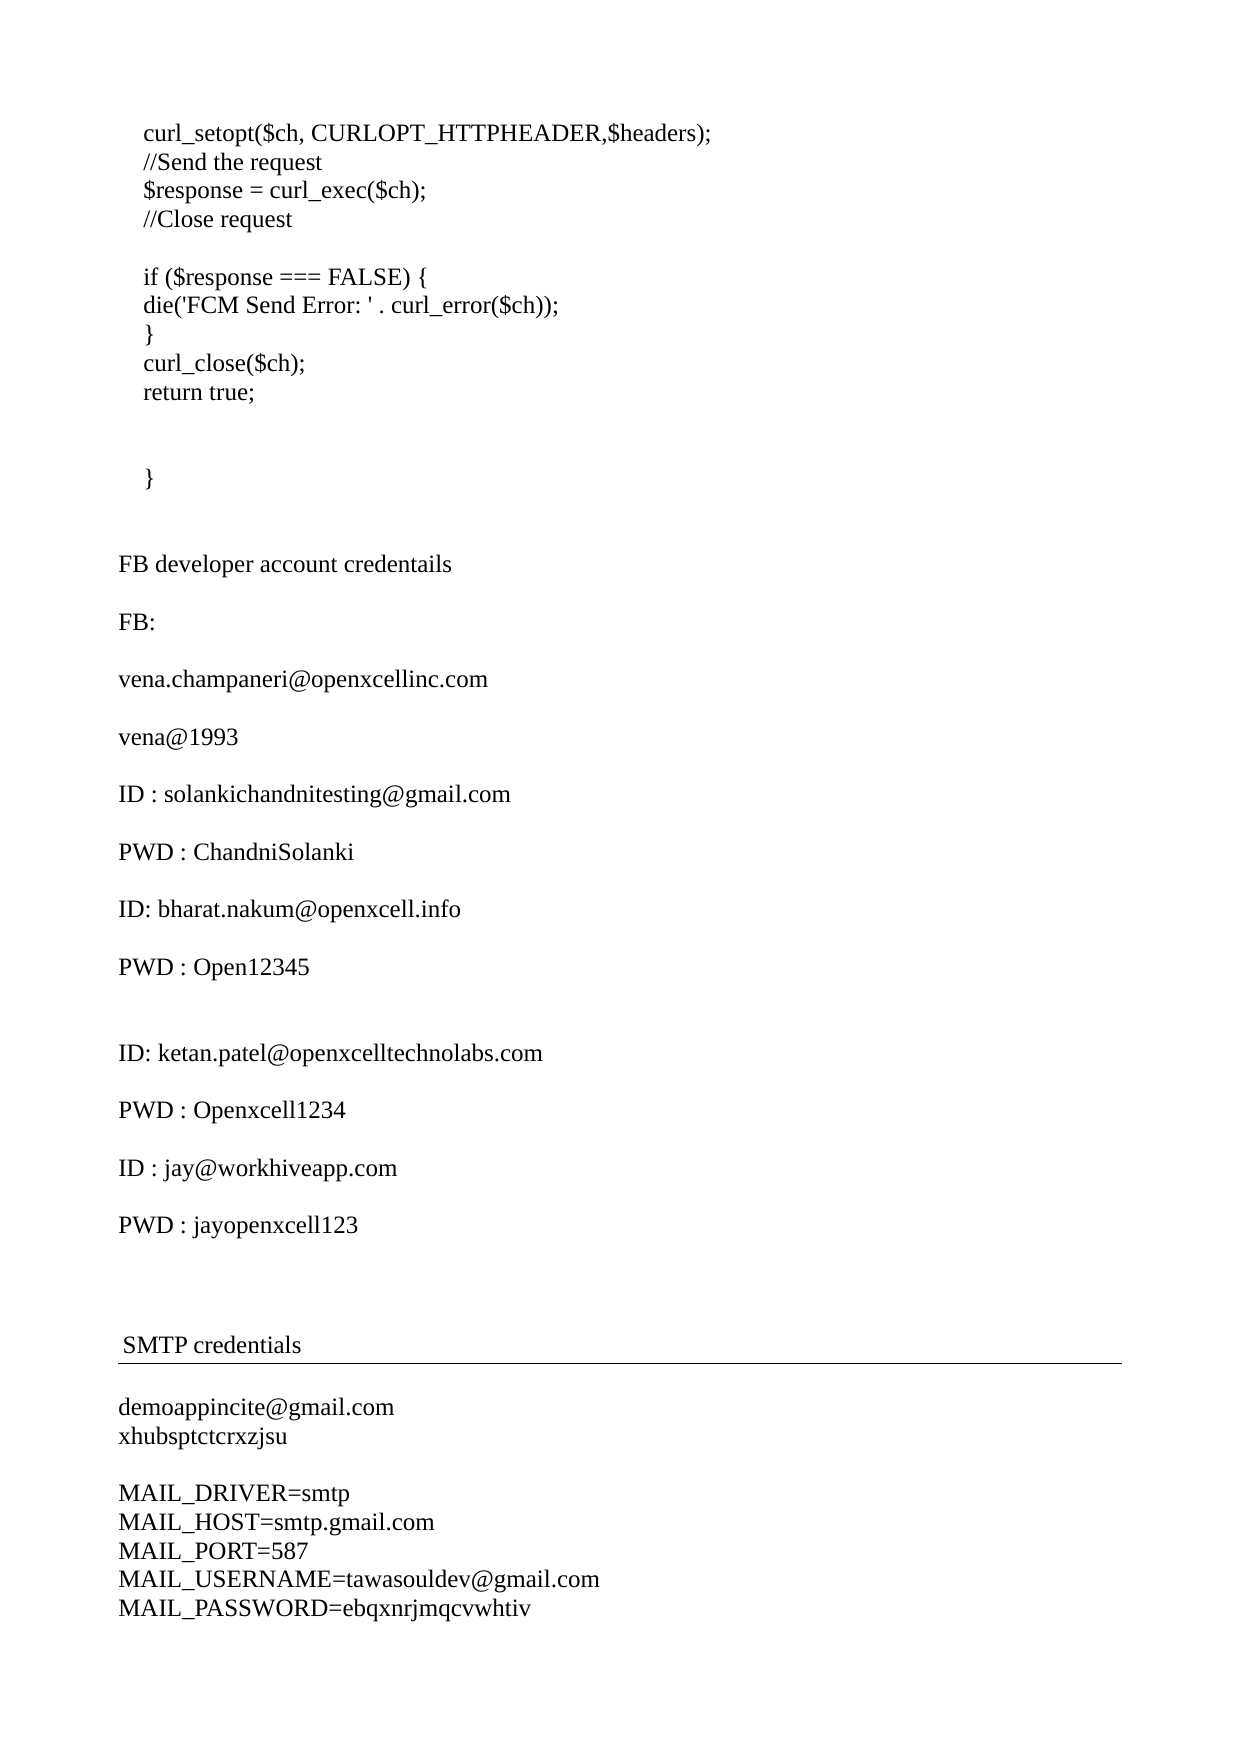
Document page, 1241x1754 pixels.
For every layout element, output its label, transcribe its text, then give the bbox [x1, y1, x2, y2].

text PWD : Openxcell1234 [118, 1096, 1122, 1124]
text ID : jay@workhiveapp.com [118, 1153, 1122, 1182]
text ID : solankichandnitesting@gmail.com [118, 779, 1122, 808]
text MAIL_DRIVER=smtp [118, 1478, 1122, 1507]
text die('FCM Send Error: ' . curl_error($ch)); [118, 291, 1122, 319]
text demoappincite@gmail.com [118, 1392, 1122, 1421]
text xhubsptctcrxzjsu [118, 1421, 1122, 1449]
text MAIL_PORT=587 [118, 1536, 1122, 1564]
text } [118, 463, 1122, 492]
text ID: ketan.patel@openxcelltechnolabs.com [118, 1038, 1122, 1067]
text curl_close($ch); [118, 348, 1122, 377]
text //Close request [118, 204, 1122, 233]
text MAIL_PASSWORD=ebqxnrjmqcvwhtiv [118, 1593, 1122, 1622]
text FB: [118, 607, 1122, 636]
text } [118, 319, 1122, 348]
text FB developer account credentails [118, 549, 1122, 578]
text MAIL_HOST=smtp.gmail.com [118, 1507, 1122, 1536]
text PWD : jayopenxcell123 [118, 1211, 1122, 1239]
text vena.champaneri@openxcellinc.com [118, 664, 1122, 693]
text return true; [118, 377, 1122, 406]
text vena@1993 [118, 722, 1122, 751]
text $response = curl_exec($ch); [118, 176, 1122, 204]
text if ($response === FALSE) { [118, 262, 1122, 291]
text PWD : Open12345 [118, 952, 1122, 981]
text curl_setopt($ch, CURLOPT_HTTPHEADER,$headers); [118, 118, 1122, 147]
text //Send the request [118, 147, 1122, 176]
text PWD : ChandniSolanki [118, 837, 1122, 866]
text MAIL_USERNAME=tawasouldev@gmail.com [118, 1564, 1122, 1593]
text ID: bharat.nakum@openxcell.info [118, 894, 1122, 923]
text SMTP credentials [118, 1326, 1122, 1363]
